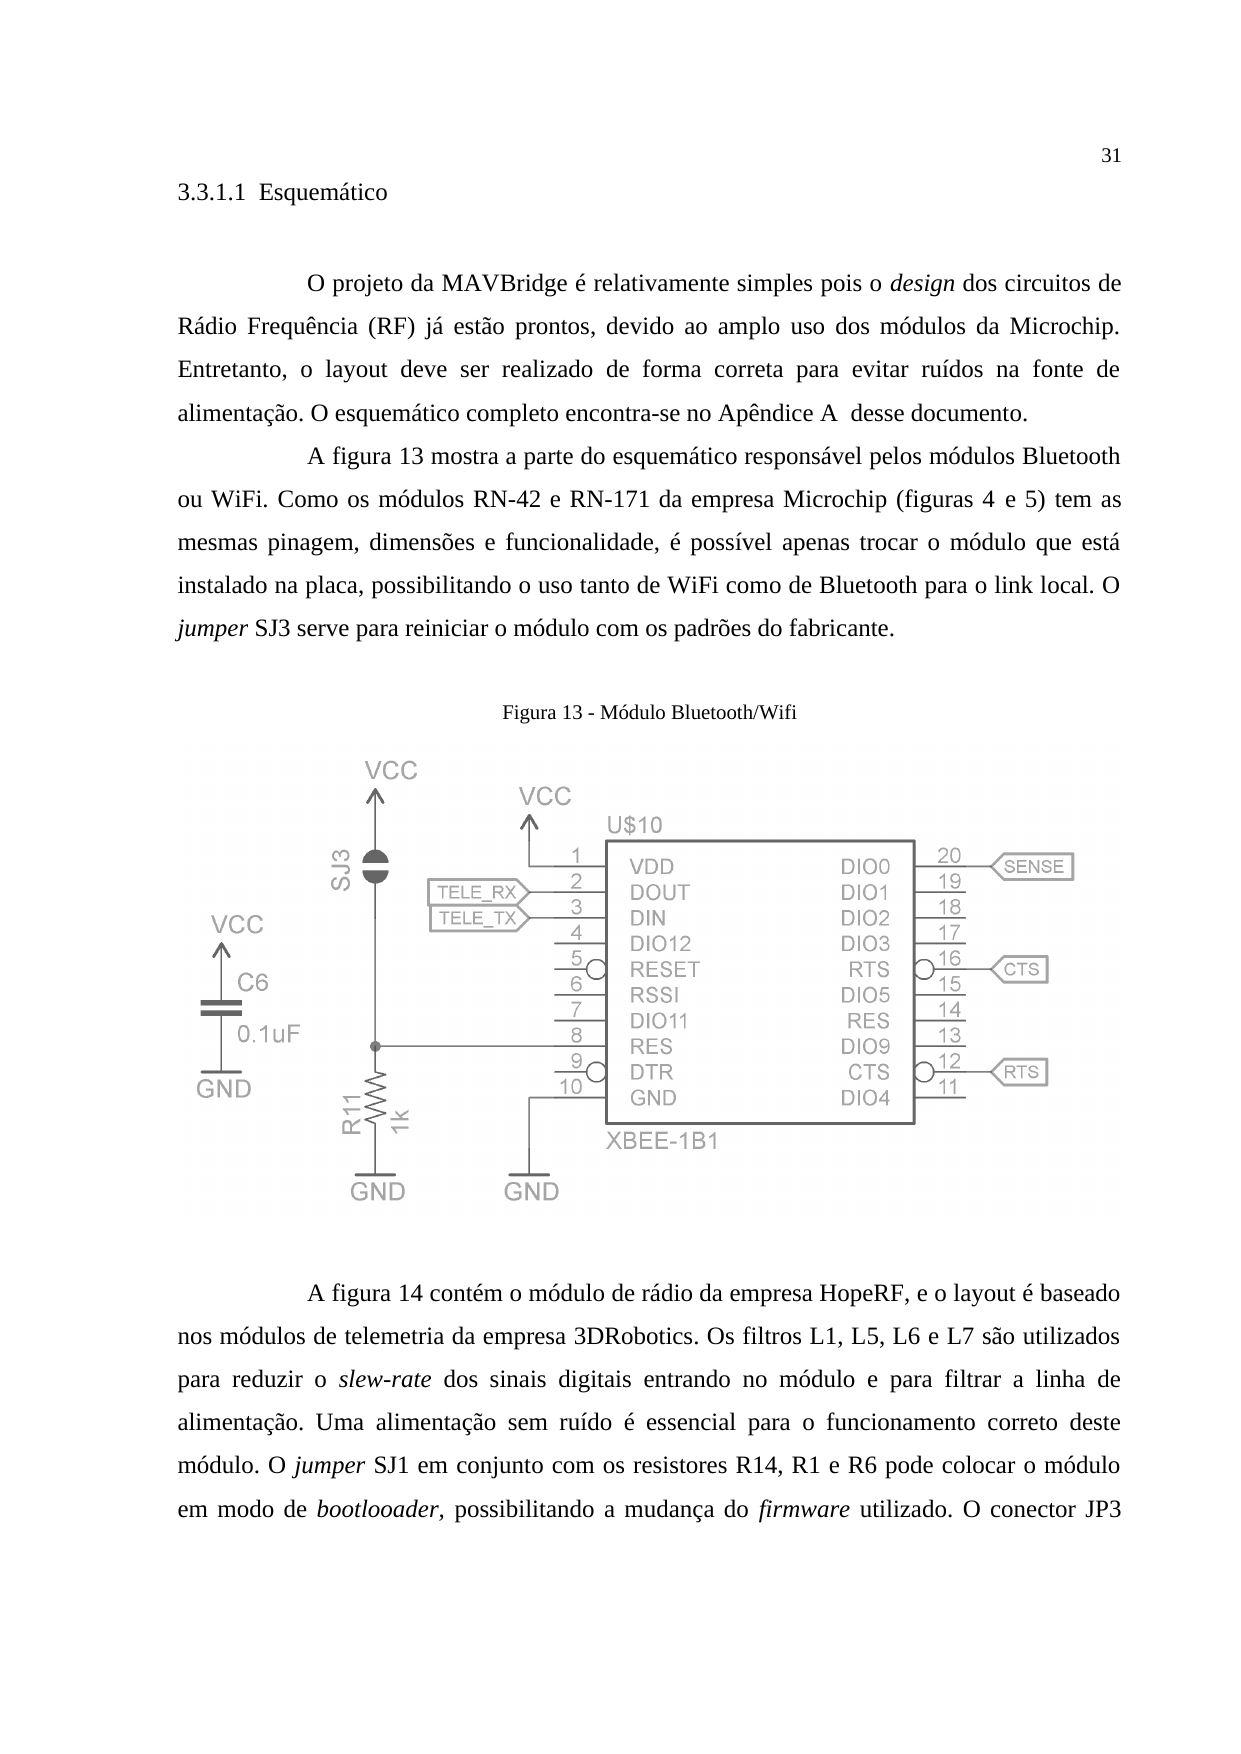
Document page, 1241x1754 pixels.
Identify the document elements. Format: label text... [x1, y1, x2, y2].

text O projeto da MAVBridge é relativamente simples pois o design dos circuitos de Rádio Frequência (RF) já estão prontos, devido ao amplo uso dos módulos da Microchip. Entretanto, o layout deve ser realizado de forma correta para evitar ruídos na fonte de alimentação. O esquemático completo encontra-se no Apêndice A desse documento. [177, 268, 1122, 426]
text A figura 13 mostra a parte do esquemático responsável pelos módulos Bluetooth ou WiFi. Como os módulos RN-42 e RN-171 da empresa Microchip (figuras 4 e 5) tem as mesmas pinagem, dimensões e funcionalidade, é possível apenas trocar o módulo que está instalado na placa, possibilitando o uso tanto de WiFi como de Bluetooth para o link local. O jumper SJ3 serve para reiniciar o módulo com os padrões do fabricante. [177, 441, 1122, 642]
text A figura 14 contém o módulo de rádio da empresa HopeRF, e o layout é baseado nos módulos de telemetria da empresa 3DRobotics. Os filtros L1, L5, L6 e L7 são utilizados para reduzir o slew-rate dos sinais digitais entrando no módulo e para filtrar a linha de alimentação. Uma alimentação sem ruído é essencial para o funcionamento correto deste módulo. O jumper SJ1 em conjunto com os resistores R14, R1 e R6 pode colocar o módulo em modo de bootlooader, possibilitando a mudança do firmware utilizado. O conector JP3 [177, 1278, 1122, 1522]
subtitle Esquemático [177, 177, 1122, 206]
list Módulo Bluetooth/Wifi [177, 699, 1122, 724]
